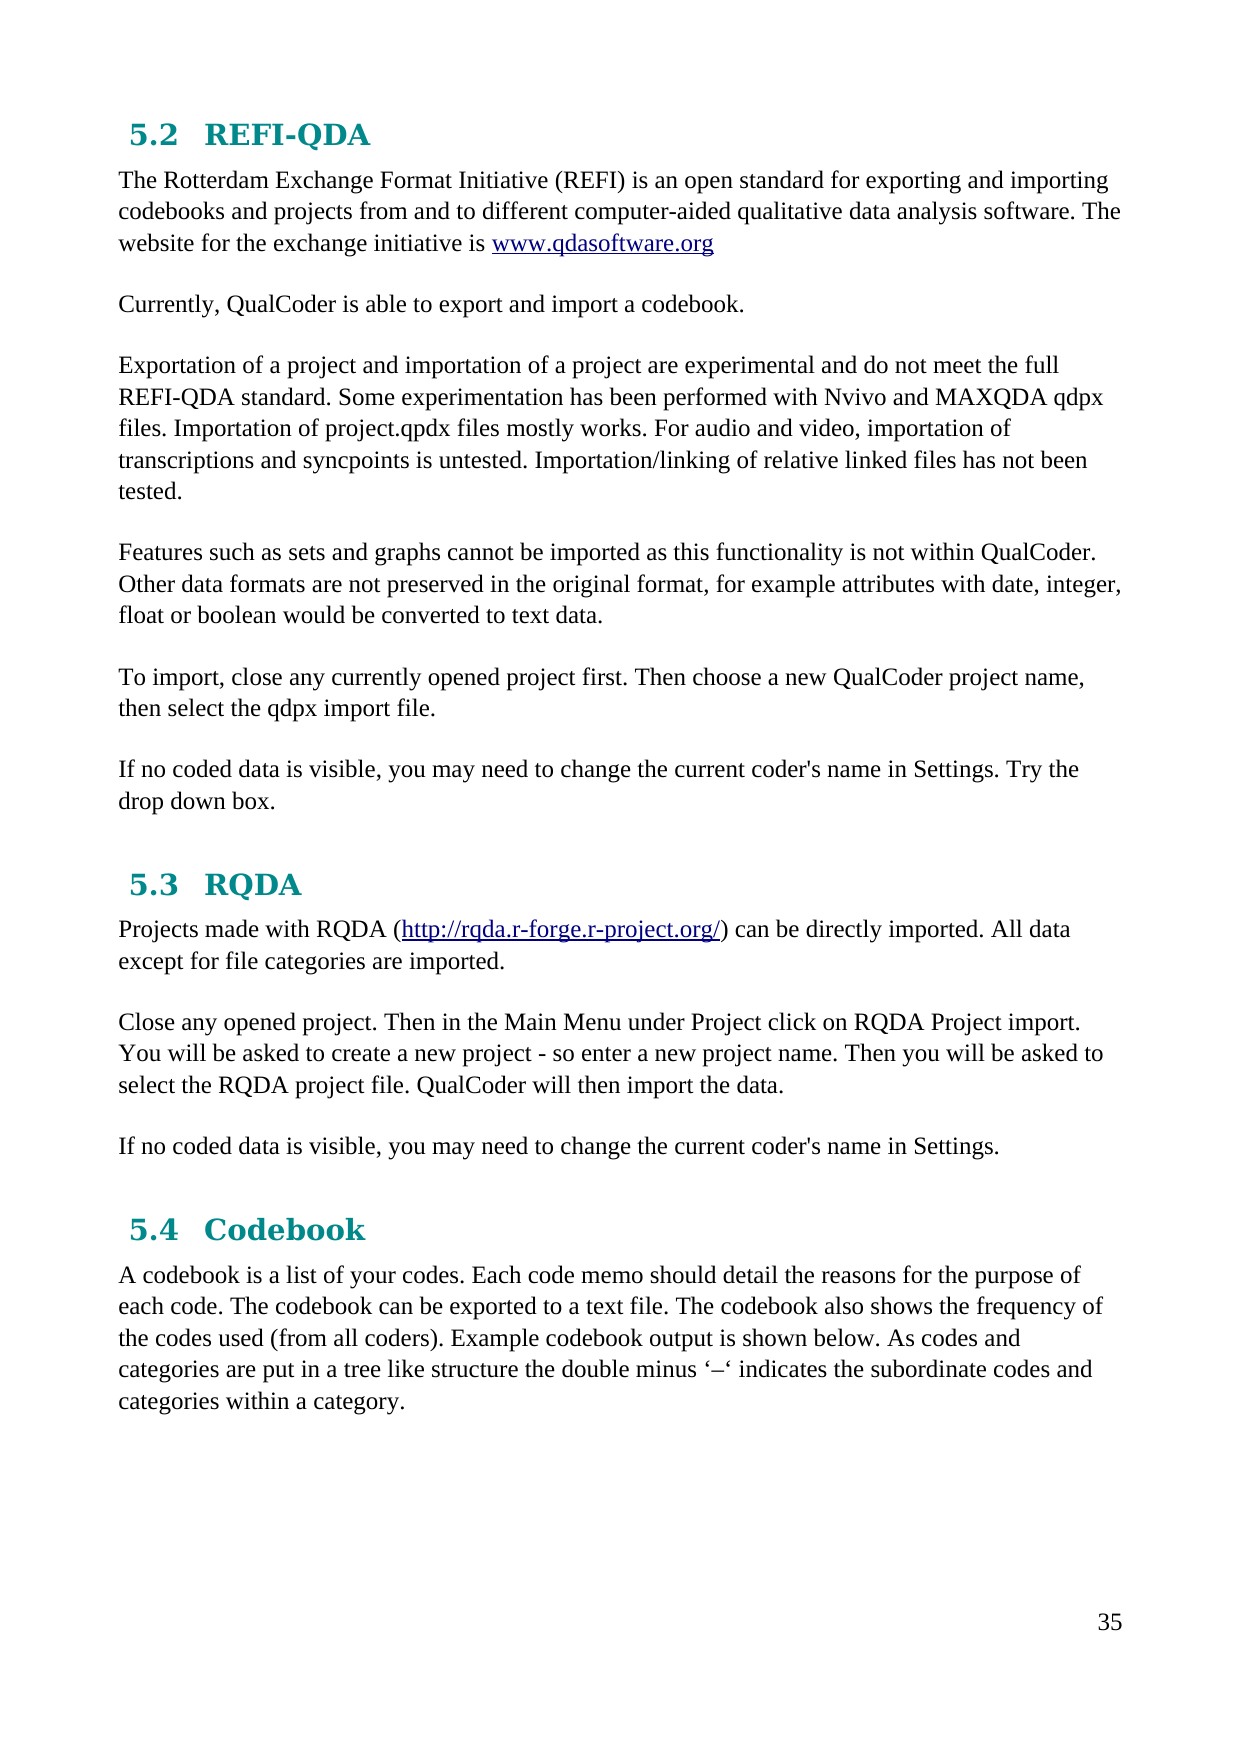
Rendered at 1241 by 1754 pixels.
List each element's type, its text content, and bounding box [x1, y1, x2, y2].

text Features such as sets and graphs cannot be imported as this functionality is not within QualCoder. Other data formats are not preserved in the original format, for example attributes with date, integer, float or boolean would be converted to text data. [118, 537, 1122, 629]
text Close any opened project. Then in the Main Menu under Project click on RQDA Project import. You will be asked to create a new project - so enter a new project name. Then you will be asked to select the RQDA project file. QualCoder will then import the data. [118, 1007, 1122, 1099]
subtitle RQDA [118, 868, 1122, 902]
text Projects made with RQDA (http://rqda.r-forge.r-project.org/) can be directly imported. All data except for file categories are imported. [118, 914, 1122, 975]
text The Rotterdam Exchange Format Initiative (REFI) is an open standard for exporting and importing codebooks and projects from and to different computer-aided qualitative data analysis software. The website for the exchange initiative is www.qdasoftware.org [118, 165, 1122, 257]
text Currently, QualCoder is able to export and import a codebook. [118, 289, 1122, 318]
text If no coded data is visible, you may need to change the current coder's name in Settings. [118, 1131, 1122, 1160]
text If no coded data is visible, you may need to change the current coder's name in Settings. Try the drop down box. [118, 754, 1122, 814]
subtitle REFI-QDA [118, 118, 1122, 152]
subtitle Codebook [118, 1213, 1122, 1247]
text A codebook is a list of your codes. Each code memo should detail the reasons for the purpose of each code. The codebook can be exported to a text file. The codebook also shows the frequency of the codes used (from all coders). Example codebook output is shown below. As codes and categories are put in a tree like structure the double minus ‘–‘ indicates the subordinate codes and categories within a category. [118, 1260, 1122, 1415]
text Exportation of a project and importation of a project are experimental and do not meet the full REFI-QDA standard. Some experimentation has been performed with Nvivo and MAXQDA qdpx files. Importation of project.qpdx files mostly works. For audio and video, importation of transcriptions and syncpoints is untested. Importation/linking of relative linked files has not been tested. [118, 350, 1122, 505]
text To import, close any currently opened project first. Then choose a new QualCoder project name, then select the qdpx import file. [118, 662, 1122, 722]
